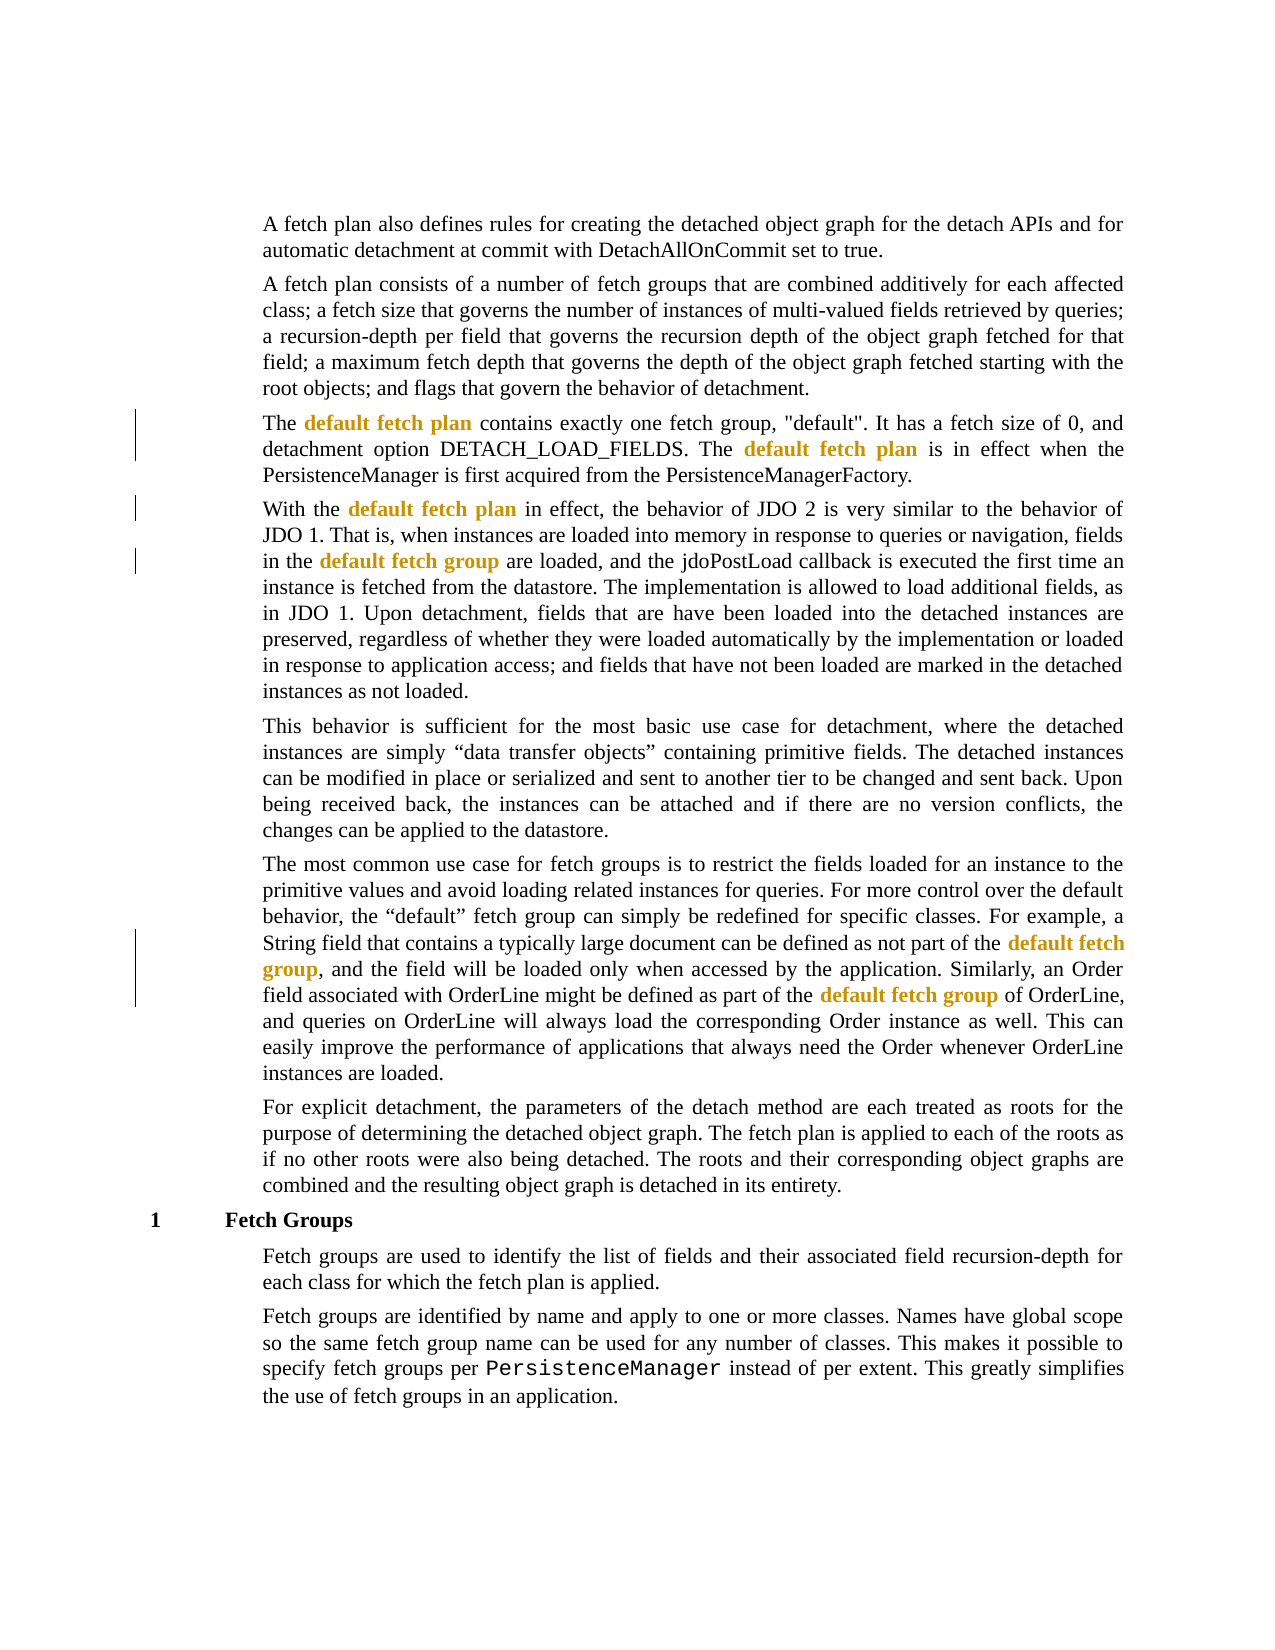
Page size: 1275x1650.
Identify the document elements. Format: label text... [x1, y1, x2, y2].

text A fetch plan also defines rules for creating the detached object graph for the detach APIs and for automatic detachment at commit with DetachAllOnCommit set to true. [262, 210, 1125, 262]
text Fetch groups are used to identify the list of fields and their associated field recursion-depth for each class for which the fetch plan is applied. [262, 1242, 1125, 1294]
text The default fetch plan contains exactly one fetch group, "default". It has a fetch size of 0, and detachment option DETACH_LOAD_FIELDS. The default fetch plan is in effect when the PersistenceManager is first acquired from the PersistenceManagerFactory. [262, 409, 1125, 487]
text For explicit detachment, the parameters of the detach method are each treated as roots for the purpose of determining the detached object graph. The fetch plan is applied to each of the roots as if no other roots were also being detached. The roots and their corresponding object graphs are combined and the resulting object graph is detached in its entirety. [262, 1093, 1125, 1197]
text This behavior is sufficient for the most basic use case for detachment, where the detached instances are simply “data transfer objects” containing primitive fields. The detached instances can be modified in place or serialized and sent to another tier to be changed and sent back. Upon being received back, the instances can be attached and if there are no version conflicts, the changes can be applied to the datastore. [262, 712, 1125, 842]
subtitle Fetch Groups [150, 1206, 1125, 1232]
text The most common use case for fetch groups is to restrict the fields loaded for an instance to the primitive values and avoid loading related instances for queries. For more control over the default behavior, the “default” fetch group can simply be redefined for specific classes. For example, a String field that contains a typically large document can be defined as not part of the default fetch group, and the field will be loaded only when accessed by the application. Similarly, an Order field associated with OrderLine might be defined as part of the default fetch group of OrderLine, and queries on OrderLine will always load the corresponding Order instance as well. This can easily improve the performance of applications that always need the Order whenever OrderLine instances are loaded. [262, 851, 1125, 1085]
text Fetch groups are identified by name and apply to one or more classes. Names have global scope so the same fetch group name can be used for any number of classes. This makes it possible to specify fetch groups per PersistenceManager instead of per extent. This greatly simplifies the use of fetch groups in an application. [262, 1303, 1125, 1408]
text A fetch plan consists of a number of fetch groups that are combined additively for each affected class; a fetch size that governs the number of instances of multi-valued fields retrieved by queries; a recursion-depth per field that governs the recursion depth of the object graph fetched for that field; a maximum fetch depth that governs the depth of the object graph fetched starting with the root objects; and flags that govern the behavior of detachment. [262, 270, 1125, 401]
text With the default fetch plan in effect, the behavior of JDO 2 is very similar to the behavior of JDO 1. That is, when instances are loaded into memory in response to queries or navigation, fields in the default fetch group are loaded, and the jdoPostLoad callback is executed the first time an instance is fetched from the datastore. The implementation is allowed to load additional fields, as in JDO 1. Upon detachment, fields that are have been loaded into the detached instances are preserved, regardless of whether they were loaded automatically by the implementation or loaded in response to application access; and fields that have not been loaded are marked in the detached instances as not loaded. [262, 495, 1125, 704]
